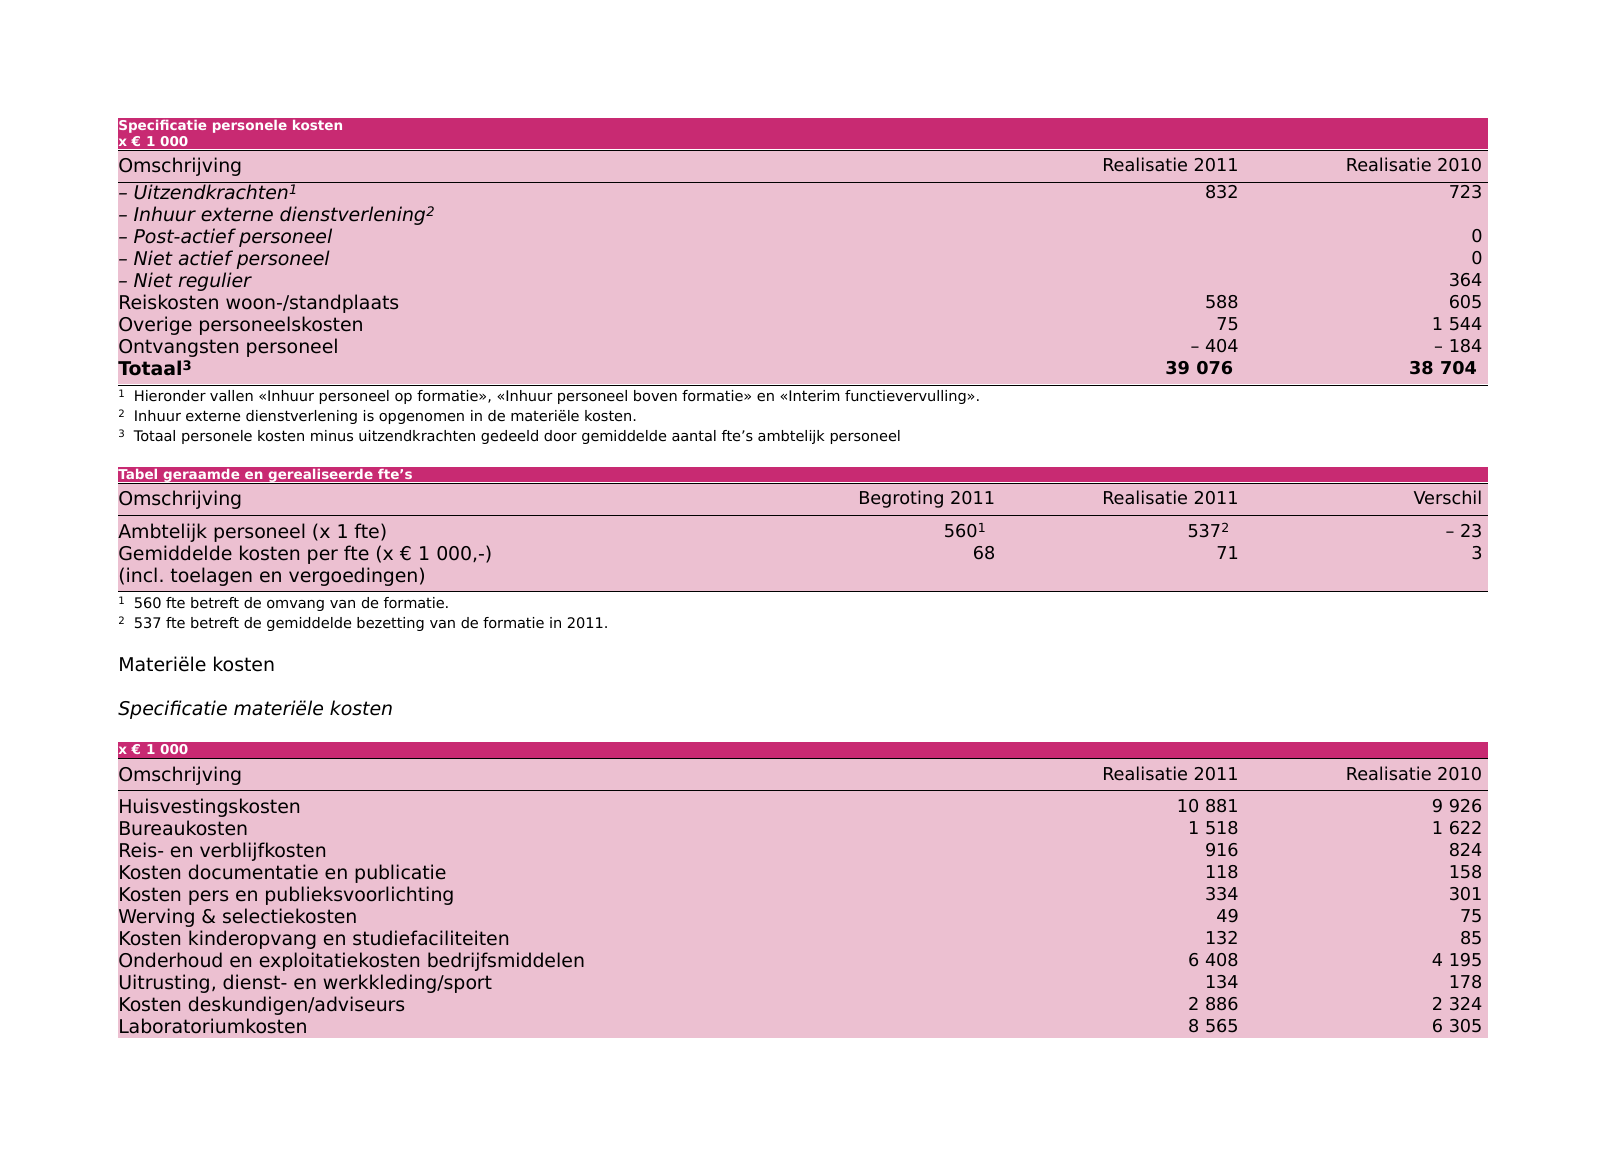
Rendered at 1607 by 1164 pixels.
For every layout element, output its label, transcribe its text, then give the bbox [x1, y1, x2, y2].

table_cell Realisatie 2011 [1001, 484, 1244, 515]
text Materiële kosten [118, 654, 1488, 676]
table_cell 6 408 [1001, 950, 1244, 972]
table_cell 71 [1001, 543, 1244, 591]
table_cell Overige personeelskosten [118, 314, 1001, 336]
table_cell 364 [1245, 270, 1488, 292]
table_cell Bureaukosten [118, 818, 1001, 840]
table_cell 1 544 [1245, 314, 1488, 336]
table_cell 5372 [1001, 516, 1244, 543]
table_cell – 404 [1001, 336, 1244, 358]
table_cell 1 Hieronder vallen «Inhuur personeel op formatie», «Inhuur personeel boven formatie» en «Interim functievervulling». 2 Inhuur externe dienstverlening is opgenomen in de materiële kosten. 3 Totaal personele kosten minus uitzendkrachten gedeeld door gemiddelde aantal fte’s ambtelijk personeel [118, 386, 1488, 445]
table_header x € 1 000 [118, 742, 1488, 758]
table_cell Laboratoriumkosten [118, 1016, 1001, 1038]
table_cell [1001, 226, 1244, 248]
table_cell 9 926 [1245, 791, 1488, 818]
table_cell Kosten deskundigen/adviseurs [118, 994, 1001, 1016]
table_cell Totaal3 [118, 358, 1001, 384]
table_cell Begroting 2011 [758, 484, 1001, 515]
table_cell [1001, 204, 1244, 226]
table_cell 3 [1245, 543, 1488, 591]
table_cell 10 881 [1001, 791, 1244, 818]
table_cell – 184 [1245, 336, 1488, 358]
table_cell Realisatie 2010 [1245, 759, 1488, 790]
table_cell Omschrijving [118, 484, 757, 515]
table_cell Onderhoud en exploitatiekosten bedrijfsmiddelen [118, 950, 1001, 972]
table_cell 49 [1001, 906, 1244, 928]
table_cell 1 560 fte betreft de omvang van de formatie. 2 537 fte betreft de gemiddelde bezetting van de formatie in 2011. [118, 592, 1488, 632]
table_cell Ambtelijk personeel (x 1 fte) [118, 516, 757, 543]
table_cell [1001, 248, 1244, 270]
table_cell [1001, 270, 1244, 292]
table_cell 2 886 [1001, 994, 1244, 1016]
table_cell 4 195 [1245, 950, 1488, 972]
table_cell 824 [1245, 840, 1488, 862]
table_cell Realisatie 2011 [1001, 151, 1244, 182]
table_cell 2 324 [1245, 994, 1488, 1016]
table_cell 118 [1001, 862, 1244, 884]
table_cell – Niet regulier [118, 270, 1001, 292]
table_cell Realisatie 2011 [1001, 759, 1244, 790]
table_cell 301 [1245, 884, 1488, 906]
table_header Tabel geraamde en gerealiseerde fte’s [118, 467, 1488, 482]
table_cell 0 [1245, 248, 1488, 270]
table_cell – 23 [1245, 516, 1488, 543]
table_cell Kosten kinderopvang en studiefaciliteiten [118, 928, 1001, 950]
table_cell Reis- en verblijfkosten [118, 840, 1001, 862]
table_cell Gemiddelde kosten per fte (x € 1 000,-) (incl. toelagen en vergoedingen) [118, 543, 757, 591]
table_cell 1 518 [1001, 818, 1244, 840]
table_cell – Uitzendkrachten1 [118, 183, 1001, 204]
table_cell Omschrijving [118, 151, 1001, 182]
table_cell 39 076 [1001, 358, 1244, 384]
table_cell 5601 [758, 516, 1001, 543]
table_cell 605 [1245, 292, 1488, 314]
table_cell 132 [1001, 928, 1244, 950]
table_cell Realisatie 2010 [1245, 151, 1488, 182]
table_cell – Inhuur externe dienstverlening2 [118, 204, 1001, 226]
table_cell – Post-actief personeel [118, 226, 1001, 248]
table_cell – Niet actief personeel [118, 248, 1001, 270]
table_cell 178 [1245, 972, 1488, 994]
table_cell 1 622 [1245, 818, 1488, 840]
table_cell 588 [1001, 292, 1244, 314]
text Specificatie materiële kosten [118, 698, 1488, 720]
table_cell 916 [1001, 840, 1244, 862]
table_cell Reiskosten woon-/standplaats [118, 292, 1001, 314]
table_cell Verschil [1245, 484, 1488, 515]
table_header Specificatie personele kosten x € 1 000 [118, 118, 1488, 149]
table_cell Huisvestingskosten [118, 791, 1001, 818]
table_cell 0 [1245, 226, 1488, 248]
table_cell Ontvangsten personeel [118, 336, 1001, 358]
table_cell 75 [1245, 906, 1488, 928]
table_cell 75 [1001, 314, 1244, 336]
table_cell [1245, 204, 1488, 226]
table_cell 8 565 [1001, 1016, 1244, 1038]
table_cell 85 [1245, 928, 1488, 950]
table_cell 723 [1245, 183, 1488, 204]
table_cell Uitrusting, dienst- en werkkleding/sport [118, 972, 1001, 994]
table_cell Kosten documentatie en publicatie [118, 862, 1001, 884]
table_cell 158 [1245, 862, 1488, 884]
table_cell 134 [1001, 972, 1244, 994]
table_cell 38 704 [1245, 358, 1488, 384]
table_cell 6 305 [1245, 1016, 1488, 1038]
table_cell Werving & selectiekosten [118, 906, 1001, 928]
table_cell 68 [758, 543, 1001, 591]
table_cell 334 [1001, 884, 1244, 906]
table_cell Kosten pers en publieksvoorlichting [118, 884, 1001, 906]
table_cell 832 [1001, 183, 1244, 204]
table_cell Omschrijving [118, 759, 1001, 790]
